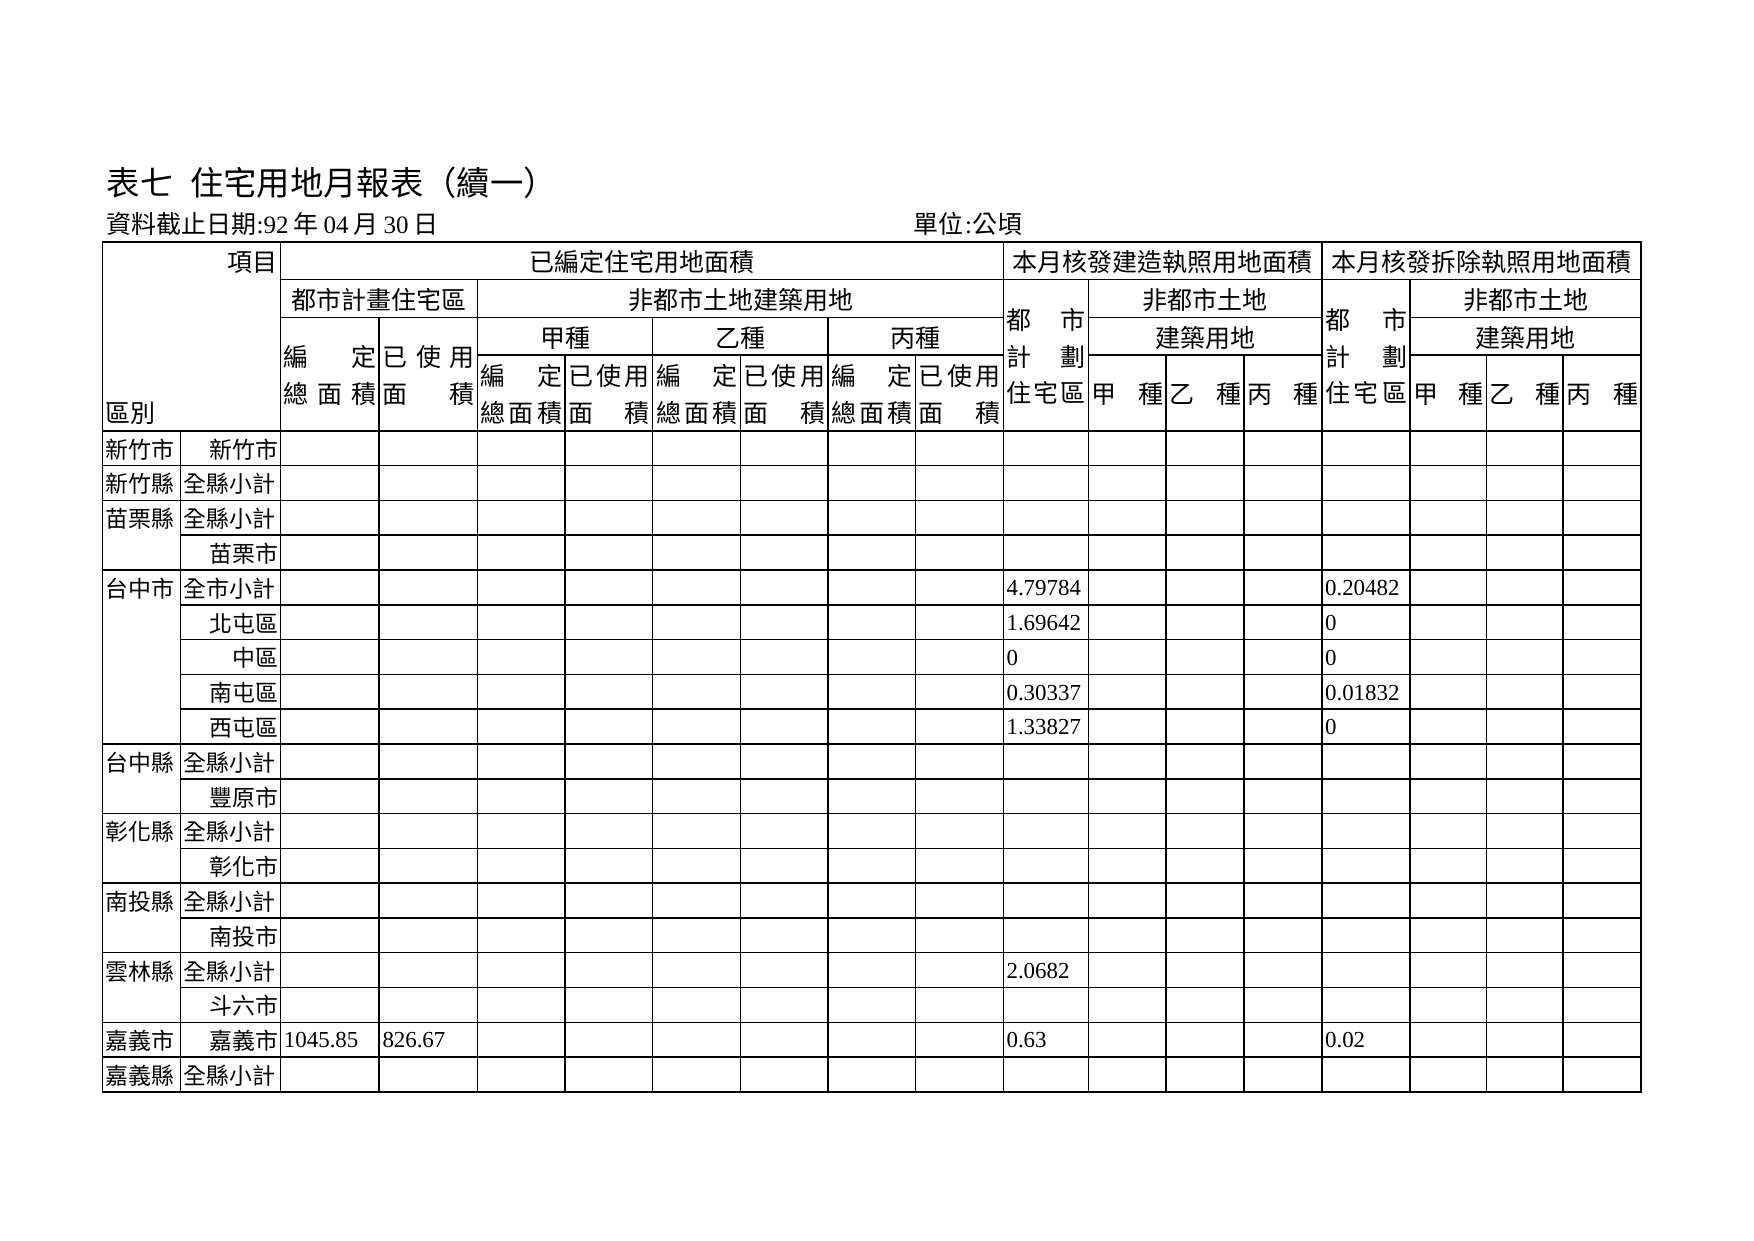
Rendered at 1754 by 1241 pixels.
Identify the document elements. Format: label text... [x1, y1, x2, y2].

table_cell [1411, 640, 1486, 673]
table_cell [829, 571, 915, 604]
table_cell [380, 640, 477, 673]
table_cell [916, 571, 1003, 604]
table_cell [1004, 745, 1088, 778]
table_cell [741, 1058, 827, 1091]
table_cell [741, 919, 827, 952]
table_cell [566, 849, 652, 882]
table_cell [380, 501, 477, 534]
table_cell [1411, 466, 1486, 499]
table_cell [281, 849, 378, 882]
table_cell [1167, 1023, 1243, 1056]
table_cell [103, 317, 196, 354]
table_cell 1.69642 [1004, 606, 1088, 639]
table_cell [281, 814, 378, 847]
table_cell [653, 745, 740, 778]
table_cell 非都市土地 [1411, 280, 1640, 317]
table_cell [829, 536, 915, 569]
table_cell [1564, 814, 1640, 847]
table_cell [1323, 466, 1409, 499]
table_cell [916, 1058, 1003, 1091]
table_cell [741, 884, 827, 917]
table_cell [1089, 432, 1165, 465]
table_cell [829, 606, 915, 639]
table_cell [741, 710, 827, 743]
table_cell [1564, 919, 1640, 952]
table_cell [566, 466, 652, 499]
table_cell 新竹市 [103, 432, 180, 465]
table_cell 全縣小計 [181, 501, 280, 534]
table_cell [281, 884, 378, 917]
table_cell [741, 571, 827, 604]
table_cell [1411, 1023, 1486, 1056]
table_header [103, 243, 196, 279]
table_cell [1167, 432, 1243, 465]
table_cell [380, 675, 477, 708]
table_cell 乙種 [1167, 356, 1243, 430]
table_cell [1089, 919, 1165, 952]
table_cell [1564, 571, 1640, 604]
table_cell [829, 501, 915, 534]
table_cell [478, 501, 564, 534]
table_cell [916, 710, 1003, 743]
table_cell 全縣小計 [181, 1058, 280, 1091]
table_cell [1167, 675, 1243, 708]
table_cell 編定 [653, 356, 740, 392]
table_cell [653, 536, 740, 569]
table_cell 非都市土地建築用地 [478, 280, 1003, 317]
table_cell [1167, 884, 1243, 917]
table_cell [1564, 675, 1640, 708]
table_cell 全縣小計 [181, 814, 280, 847]
table_cell [1487, 640, 1562, 673]
table_cell [478, 466, 564, 499]
table_cell 南投縣 [103, 884, 180, 952]
table_cell [478, 884, 564, 917]
table_cell [281, 988, 378, 1021]
table_cell [741, 640, 827, 673]
table_cell [829, 884, 915, 917]
table_cell [1089, 606, 1165, 639]
table_cell [1089, 884, 1165, 917]
table_cell 都市 計劃 住宅區 [1004, 280, 1088, 430]
table_cell 編定 總面積 [281, 318, 378, 430]
table_cell [281, 640, 378, 673]
table_cell [653, 710, 740, 743]
table_cell 已使用 [566, 356, 652, 392]
table_cell [1004, 432, 1088, 465]
table_cell [196, 279, 280, 317]
table_cell [1245, 466, 1321, 499]
table_cell [380, 536, 477, 569]
table_cell [478, 1023, 564, 1056]
table_cell [741, 745, 827, 778]
table_cell 彰化市 [181, 849, 280, 882]
table_cell [1089, 1058, 1165, 1091]
table_cell [281, 919, 378, 952]
table_cell 苗栗縣 [103, 501, 180, 569]
table_cell 全縣小計 [181, 884, 280, 917]
table_cell [1323, 432, 1409, 465]
table_cell [1245, 849, 1321, 882]
table_cell [478, 675, 564, 708]
table_cell [478, 988, 564, 1021]
table_cell 台中市 [103, 571, 180, 743]
table_cell [566, 814, 652, 847]
table_cell [829, 675, 915, 708]
table_cell [916, 675, 1003, 708]
table_cell [741, 466, 827, 499]
table_cell [916, 536, 1003, 569]
table_cell [281, 432, 378, 465]
table_cell [1004, 501, 1088, 534]
table_cell 全市小計 [181, 571, 280, 604]
table_cell [1004, 1058, 1088, 1091]
table_cell 0 [1323, 640, 1409, 673]
table_cell [478, 536, 564, 569]
table_cell [1564, 466, 1640, 499]
table_cell 區別 [103, 392, 196, 430]
table_cell [1245, 953, 1321, 987]
table_cell 全縣小計 [181, 745, 280, 778]
table_cell [478, 814, 564, 847]
table_cell 1.33827 [1004, 710, 1088, 743]
table_cell [1089, 953, 1165, 987]
table_cell 彰化縣 [103, 814, 180, 882]
table_cell [1411, 814, 1486, 847]
table_cell 0 [1004, 640, 1088, 673]
table_cell [281, 536, 378, 569]
table_cell 1045.85 [281, 1023, 378, 1056]
table_cell [1167, 780, 1243, 813]
table_cell [741, 606, 827, 639]
table_cell [1089, 814, 1165, 847]
table_cell [653, 675, 740, 708]
table_cell [1089, 988, 1165, 1021]
table_cell 4.79784 [1004, 571, 1088, 604]
table_cell [566, 745, 652, 778]
table_cell [1487, 1023, 1562, 1056]
table_cell [566, 710, 652, 743]
table_cell [1323, 988, 1409, 1021]
table_cell [1487, 675, 1562, 708]
table_cell [1167, 466, 1243, 499]
table_cell [1089, 675, 1165, 708]
table_cell [1411, 571, 1486, 604]
table_cell [566, 432, 652, 465]
table_cell [653, 571, 740, 604]
table_cell [478, 640, 564, 673]
table_cell [916, 849, 1003, 882]
table_cell [1089, 745, 1165, 778]
table_cell [196, 392, 280, 430]
table_cell 2.0682 [1004, 953, 1088, 987]
table_cell [829, 919, 915, 952]
table_cell [741, 953, 827, 987]
table_cell [1564, 988, 1640, 1021]
table_cell [1245, 814, 1321, 847]
table_cell 面積 [566, 392, 652, 430]
table_cell [1245, 919, 1321, 952]
table_cell [380, 780, 477, 813]
table_cell 丙種 [1245, 356, 1321, 430]
table_cell [1167, 849, 1243, 882]
table_cell [1564, 606, 1640, 639]
table_header 本月核發拆除執照用地面積 [1323, 243, 1640, 279]
table_cell [1089, 849, 1165, 882]
table_cell [566, 640, 652, 673]
table_cell [1245, 571, 1321, 604]
table_cell 嘉義市 [181, 1023, 280, 1056]
table_cell [1245, 1023, 1321, 1056]
table_cell [1323, 745, 1409, 778]
table_cell [1487, 501, 1562, 534]
table_cell 非都市土地 [1089, 280, 1321, 317]
table_cell [916, 814, 1003, 847]
table_cell [1323, 814, 1409, 847]
table_cell [741, 432, 827, 465]
table_cell 全縣小計 [181, 953, 280, 987]
table_cell [1564, 1058, 1640, 1091]
table_cell [566, 571, 652, 604]
table_cell [1245, 745, 1321, 778]
table_cell [653, 884, 740, 917]
table_header 已編定住宅用地面積 [281, 243, 1003, 279]
table_cell [829, 780, 915, 813]
table_cell 0.02 [1323, 1023, 1409, 1056]
table_cell [281, 1058, 378, 1091]
table_cell [1245, 606, 1321, 639]
table_cell [1411, 1058, 1486, 1091]
table_cell [566, 675, 652, 708]
table_cell [1487, 780, 1562, 813]
table_cell [1564, 501, 1640, 534]
table_cell [1004, 814, 1088, 847]
table_cell [916, 919, 1003, 952]
table_cell 西屯區 [181, 710, 280, 743]
table_cell [1167, 710, 1243, 743]
table_cell [380, 884, 477, 917]
table_cell [1487, 432, 1562, 465]
table_cell 0 [1323, 606, 1409, 639]
table_cell [1487, 919, 1562, 952]
table_cell 甲種 [1411, 356, 1486, 430]
table_cell [1487, 1058, 1562, 1091]
table_cell 嘉義縣 [103, 1058, 180, 1091]
table_cell [1245, 884, 1321, 917]
table_cell [916, 466, 1003, 499]
table_cell [1411, 606, 1486, 639]
table_cell [566, 536, 652, 569]
table_cell [281, 675, 378, 708]
table_cell [1089, 536, 1165, 569]
table_cell [281, 466, 378, 499]
text 資料截止日期:92年04月30日 單位:公頃 [106, 205, 1648, 241]
table_cell 0 [1323, 710, 1409, 743]
table_cell [380, 745, 477, 778]
text 表七 住宅用地月報表（續一） [106, 156, 1648, 205]
table_cell [1245, 432, 1321, 465]
table_cell [1323, 536, 1409, 569]
table_cell [829, 432, 915, 465]
table_cell [653, 849, 740, 882]
table_cell [1323, 884, 1409, 917]
table_cell [1487, 606, 1562, 639]
table_cell [1487, 710, 1562, 743]
table_header 項目 [196, 243, 280, 279]
table_cell [196, 317, 280, 354]
table_cell [1564, 953, 1640, 987]
table_cell [1564, 884, 1640, 917]
table_cell [1245, 501, 1321, 534]
table_cell [829, 466, 915, 499]
table_cell [1411, 780, 1486, 813]
table_cell [478, 849, 564, 882]
table_cell [1089, 501, 1165, 534]
table_cell 台中縣 [103, 745, 180, 813]
table_cell [653, 814, 740, 847]
table_cell [1004, 884, 1088, 917]
table_header 本月核發建造執照用地面積 [1004, 243, 1321, 279]
table_cell [1411, 432, 1486, 465]
table_cell [653, 501, 740, 534]
table_cell [1487, 571, 1562, 604]
table_cell [566, 1023, 652, 1056]
table_cell [1089, 640, 1165, 673]
table_cell 0.63 [1004, 1023, 1088, 1056]
table_cell 0.20482 [1323, 571, 1409, 604]
table_cell [1089, 710, 1165, 743]
table_cell [1411, 953, 1486, 987]
table_cell [916, 432, 1003, 465]
table_cell [1089, 571, 1165, 604]
table_cell 北屯區 [181, 606, 280, 639]
table_cell [380, 571, 477, 604]
table_cell [478, 432, 564, 465]
table_cell [653, 640, 740, 673]
table_cell 已使用 [916, 356, 1003, 392]
table_cell [380, 606, 477, 639]
table_cell [916, 953, 1003, 987]
table_cell [829, 814, 915, 847]
table_cell [478, 953, 564, 987]
table_cell 南投市 [181, 919, 280, 952]
table_cell [653, 432, 740, 465]
table_cell 面積 [741, 392, 827, 430]
table_cell [1487, 953, 1562, 987]
table_cell [1487, 849, 1562, 882]
table_cell [741, 1023, 827, 1056]
table_cell [566, 606, 652, 639]
table_cell [566, 988, 652, 1021]
table_cell 0.30337 [1004, 675, 1088, 708]
table_cell [1167, 1058, 1243, 1091]
table_cell [1167, 919, 1243, 952]
table_cell [566, 780, 652, 813]
table_cell [380, 988, 477, 1021]
table_cell [380, 1058, 477, 1091]
table_cell [1004, 849, 1088, 882]
table_cell [478, 780, 564, 813]
table_cell [1089, 780, 1165, 813]
table_cell [380, 466, 477, 499]
table_cell [478, 606, 564, 639]
table_cell [1004, 988, 1088, 1021]
table_cell 0.01832 [1323, 675, 1409, 708]
table_cell [281, 780, 378, 813]
table_cell 總面積 [478, 392, 564, 430]
table_cell [829, 849, 915, 882]
table_cell 新竹市 [181, 432, 280, 465]
table_cell [1089, 466, 1165, 499]
table_cell 已使用 [741, 356, 827, 392]
table_cell 面積 [916, 392, 1003, 430]
table_cell [1487, 988, 1562, 1021]
table_cell [566, 501, 652, 534]
table_cell [916, 501, 1003, 534]
table_cell [1323, 953, 1409, 987]
table_cell [566, 1058, 652, 1091]
table_cell [103, 279, 196, 317]
table_cell [653, 466, 740, 499]
table_cell [1411, 919, 1486, 952]
table_cell [653, 1023, 740, 1056]
table_cell 新竹縣 [103, 466, 180, 499]
table_cell [380, 849, 477, 882]
table_cell 丙種 [1564, 356, 1640, 430]
table_cell [1487, 466, 1562, 499]
table_cell [1167, 640, 1243, 673]
table_cell [653, 1058, 740, 1091]
table_cell 雲林縣 [103, 953, 180, 1021]
table_cell [478, 710, 564, 743]
table_cell 都市計畫住宅區 [281, 280, 477, 317]
table_cell [478, 571, 564, 604]
table_cell 豐原市 [181, 780, 280, 813]
table_cell [1323, 780, 1409, 813]
table_cell [281, 745, 378, 778]
table_cell [1245, 1058, 1321, 1091]
table_cell [1564, 710, 1640, 743]
table_cell [566, 919, 652, 952]
table_cell [1004, 780, 1088, 813]
table_cell [1167, 571, 1243, 604]
table_cell [1411, 675, 1486, 708]
table_cell [1487, 745, 1562, 778]
table_cell [478, 1058, 564, 1091]
table_cell [1245, 780, 1321, 813]
table_cell [1487, 814, 1562, 847]
table_cell [281, 606, 378, 639]
table_cell [1323, 849, 1409, 882]
table_cell [1564, 536, 1640, 569]
table_cell 甲種 [478, 318, 652, 354]
table_cell [1564, 1023, 1640, 1056]
table_cell [380, 953, 477, 987]
table_cell 乙種 [1487, 356, 1562, 430]
table_cell [1167, 988, 1243, 1021]
table_cell [1487, 884, 1562, 917]
table_cell [916, 606, 1003, 639]
table_cell 都市 計劃 住宅區 [1323, 280, 1409, 430]
table_cell [1245, 536, 1321, 569]
table_cell [281, 571, 378, 604]
table_cell 全縣小計 [181, 466, 280, 499]
table_cell [1245, 640, 1321, 673]
table_cell [1411, 745, 1486, 778]
table_cell [653, 988, 740, 1021]
table_cell 826.67 [380, 1023, 477, 1056]
table_cell [829, 988, 915, 1021]
table_cell [1167, 953, 1243, 987]
table_cell [829, 1058, 915, 1091]
table_cell [1564, 780, 1640, 813]
table_cell 嘉義市 [103, 1023, 180, 1056]
table_cell [1245, 675, 1321, 708]
table_cell 丙種 [829, 318, 1003, 354]
table_cell [741, 780, 827, 813]
table_cell 編定 [478, 356, 564, 392]
table_cell 已使用 面積 [380, 318, 477, 430]
table_cell [1411, 710, 1486, 743]
table_cell [1004, 536, 1088, 569]
table_cell [1245, 710, 1321, 743]
table_cell [829, 745, 915, 778]
table_cell [653, 953, 740, 987]
table_cell [741, 849, 827, 882]
table_cell [281, 953, 378, 987]
table_cell [1411, 849, 1486, 882]
table_cell 南屯區 [181, 675, 280, 708]
table_cell [916, 745, 1003, 778]
table_cell [281, 710, 378, 743]
table_cell [741, 675, 827, 708]
table_cell [1167, 745, 1243, 778]
table_cell [1564, 849, 1640, 882]
table_cell [829, 640, 915, 673]
table_cell 總面積 [653, 392, 740, 430]
table_cell [916, 780, 1003, 813]
table_cell [380, 710, 477, 743]
table_cell [916, 988, 1003, 1021]
table_cell [380, 919, 477, 952]
table_cell [1564, 432, 1640, 465]
table_cell [829, 1023, 915, 1056]
table_cell 中區 [181, 640, 280, 673]
table_cell [653, 919, 740, 952]
table_cell [741, 501, 827, 534]
table_cell 乙種 [653, 318, 827, 354]
table_cell [741, 988, 827, 1021]
table_cell [478, 919, 564, 952]
table_cell [1487, 536, 1562, 569]
table_cell [1411, 536, 1486, 569]
table_cell [829, 953, 915, 987]
table_cell [916, 640, 1003, 673]
table_cell [1323, 919, 1409, 952]
table_cell [1323, 501, 1409, 534]
table_cell 建築用地 [1411, 318, 1640, 354]
table_cell 甲種 [1089, 356, 1165, 430]
table_cell [1167, 606, 1243, 639]
table_cell [380, 432, 477, 465]
table_cell [1167, 501, 1243, 534]
table_cell [1411, 884, 1486, 917]
table_cell [281, 501, 378, 534]
table_cell 建築用地 [1089, 318, 1321, 354]
table_cell [829, 710, 915, 743]
table_cell [1004, 919, 1088, 952]
table_cell [1323, 1058, 1409, 1091]
table_cell [1564, 745, 1640, 778]
table_cell [741, 814, 827, 847]
table_cell 苗栗市 [181, 536, 280, 569]
table_cell [196, 354, 280, 392]
table_cell [741, 536, 827, 569]
table_cell [1564, 640, 1640, 673]
table_cell [653, 780, 740, 813]
table_cell [1411, 988, 1486, 1021]
table_cell [916, 884, 1003, 917]
table_cell [566, 953, 652, 987]
table_cell [653, 606, 740, 639]
table_cell [1167, 536, 1243, 569]
table_cell [1411, 501, 1486, 534]
table_cell [380, 814, 477, 847]
table_cell [1167, 814, 1243, 847]
table_cell [478, 745, 564, 778]
table_cell [1004, 466, 1088, 499]
table_cell [1245, 988, 1321, 1021]
table_cell [566, 884, 652, 917]
table_cell 編定 [829, 356, 915, 392]
table_cell 總面積 [829, 392, 915, 430]
table_cell [916, 1023, 1003, 1056]
table_cell [103, 354, 196, 392]
table_cell 斗六市 [181, 988, 280, 1021]
table_cell [1089, 1023, 1165, 1056]
